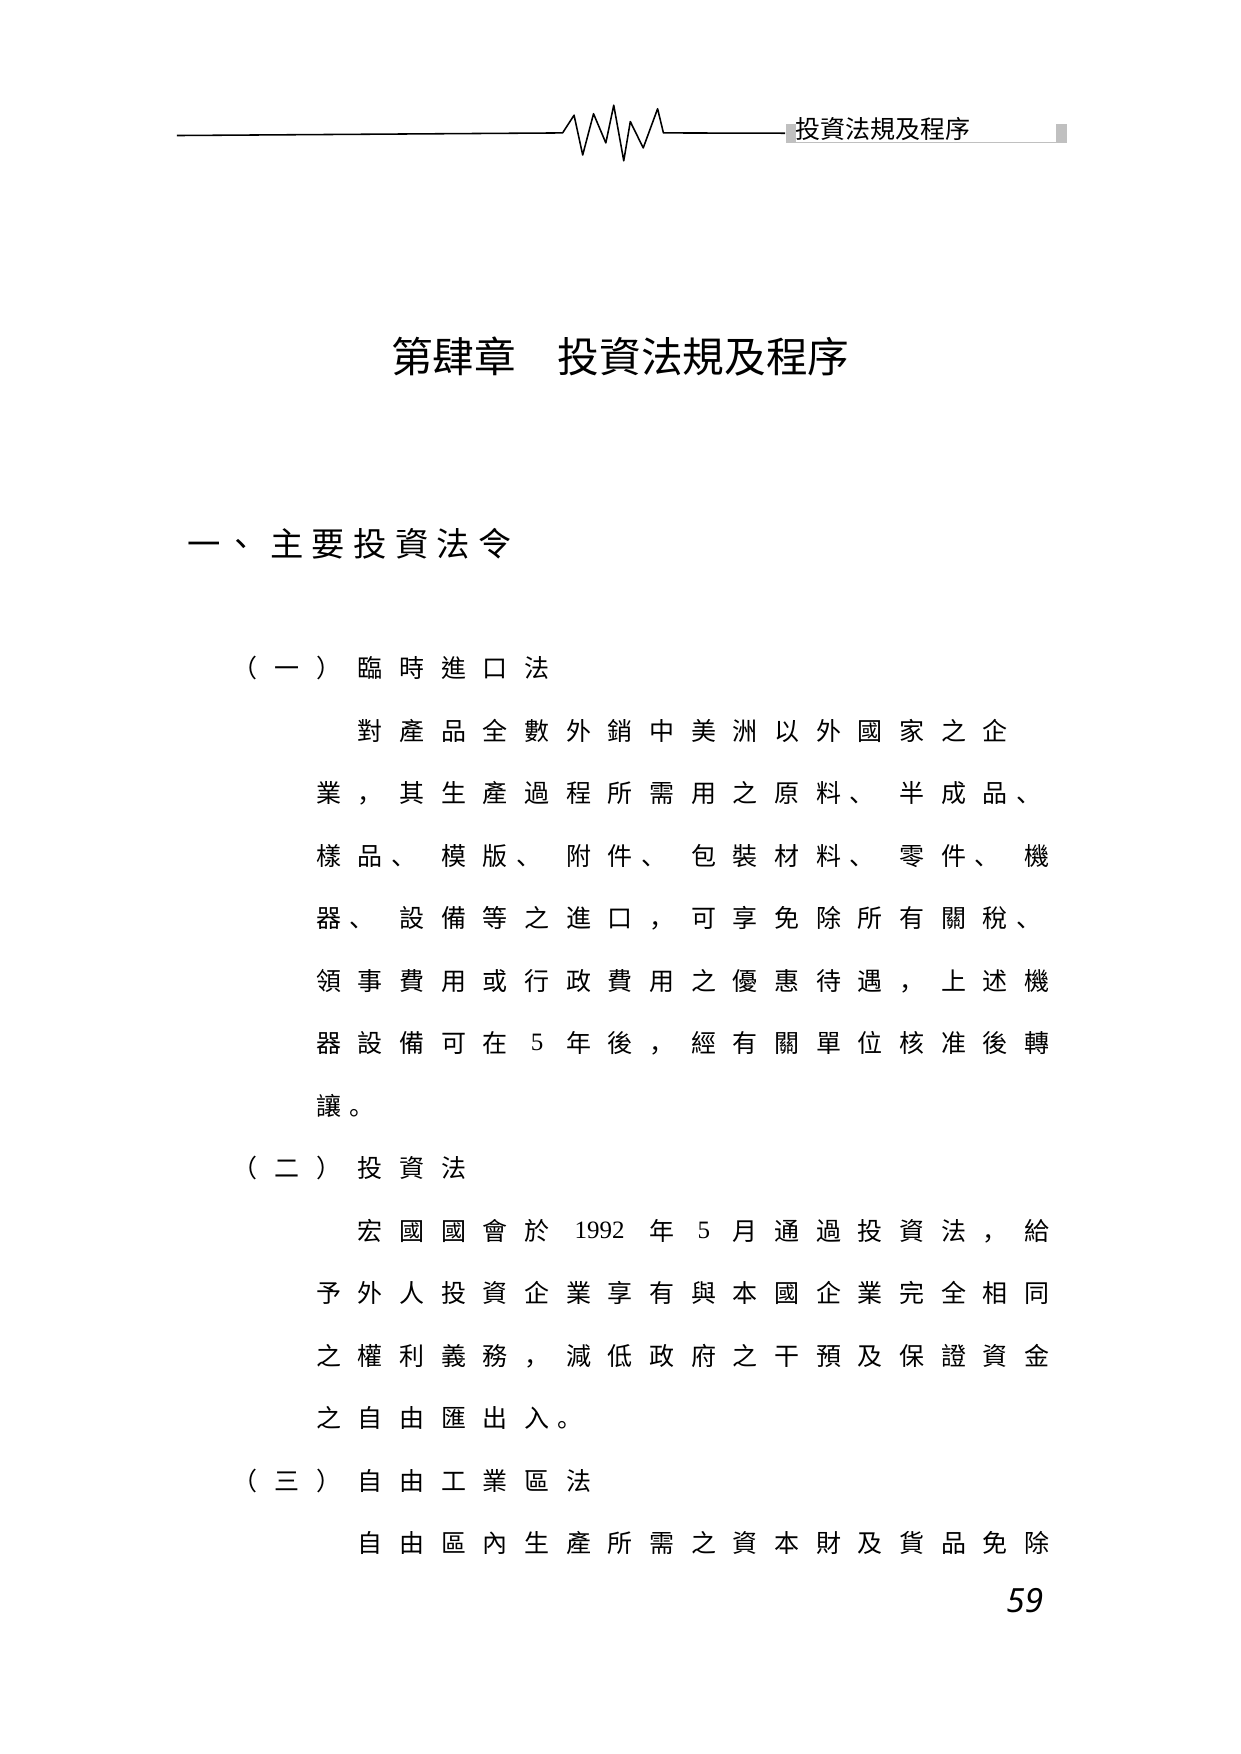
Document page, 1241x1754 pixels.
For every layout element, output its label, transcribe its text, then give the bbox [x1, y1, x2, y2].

text 一、主要投資法令 [183, 500, 1058, 563]
text 第肆章 投資法規及程序 [183, 313, 1058, 375]
text （二）投資法 [207, 1125, 1058, 1188]
text 宏國國會於1992年5月通過投資法，給予外人投資企業享有與本國企業完全相同之權利義務，減低政府之干預及保證資金之自由匯出入。 [281, 1188, 1058, 1438]
text 自由區內生產所需之資本財及貨品免除 [281, 1500, 1058, 1563]
text （一）臨時進口法 [207, 625, 1058, 688]
text 對產品全數外銷中美洲以外國家之企業，其生產過程所需用之原料、半成品、樣品、模版、附件、包裝材料、零件、機器、設備等之進口，可享免除所有關稅、領事費用或行政費用之優惠待遇，上述機器設備可在5年後，經有關單位核准後轉讓。 [281, 688, 1058, 1125]
text （三）自由工業區法 [207, 1438, 1058, 1500]
